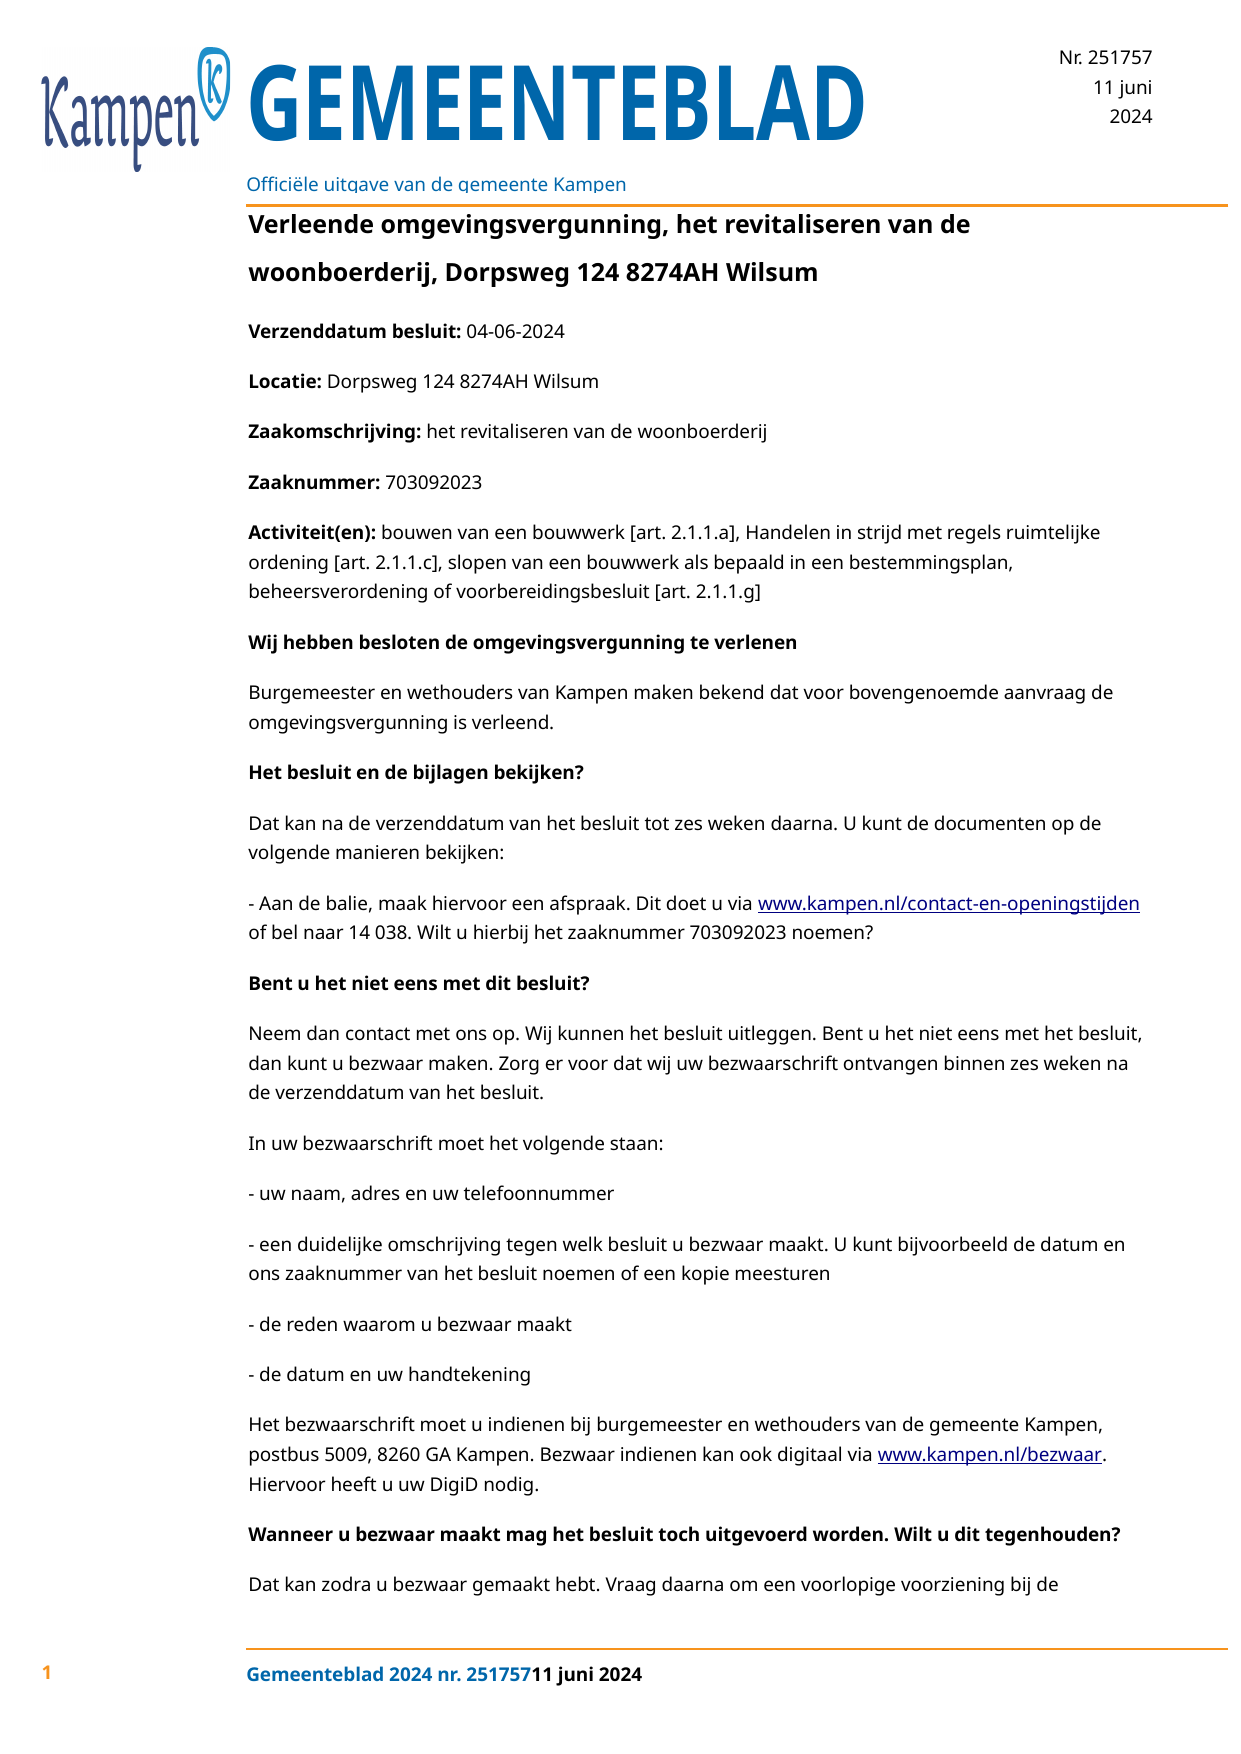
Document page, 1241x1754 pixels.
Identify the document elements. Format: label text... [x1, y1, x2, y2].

text - de datum en uw handtekening [248, 1361, 1152, 1387]
text Zaaknummer: 703092023 [248, 469, 1152, 495]
text - de reden waarom u bezwaar maakt [248, 1311, 1152, 1337]
text Wanneer u bezwaar maakt mag het besluit toch uitgevoerd worden. Wilt u dit tegenhouden? [248, 1521, 1152, 1547]
text - een duidelijke omschrijving tegen welk besluit u bezwaar maakt. U kunt bijvoorbeeld de datum en ons zaaknummer van het besluit noemen of een kopie meesturen [248, 1231, 1152, 1286]
text In uw bezwaarschrift moet het volgende staan: [248, 1130, 1152, 1156]
text Dat kan na de verzenddatum van het besluit tot zes weken daarna. U kunt de documenten op de volgende manieren bekijken: [248, 810, 1152, 865]
text - uw naam, adres en uw telefoonnummer [248, 1180, 1152, 1206]
text Het bezwaarschrift moet u indienen bij burgemeester en wethouders van de gemeente Kampen, postbus 5009, 8260 GA Kampen. Bezwaar indienen kan ook digitaal via www.kampen.nl/bezwaar. Hiervoor heeft u uw DigiD nodig. [248, 1412, 1152, 1497]
text Locatie: Dorpsweg 124 8274AH Wilsum [248, 368, 1152, 394]
text Burgemeester en wethouders van Kampen maken bekend dat voor bovengenoemde aanvraag de omgevingsvergunning is verleend. [248, 679, 1152, 735]
text Activiteit(en): bouwen van een bouwwerk [art. 2.1.1.a], Handelen in strijd met regels ruimtelijke ordening [art. 2.1.1.c], slopen van een bouwwerk als bepaald in een bestemmingsplan, beheersverordening of voorbereidingsbesluit [art. 2.1.1.g] [248, 519, 1152, 604]
text Het besluit en de bijlagen bekijken? [248, 759, 1152, 785]
picture [41, 47, 231, 172]
text Verzenddatum besluit: 04-06-2024 [248, 318, 1152, 344]
text Bent u het niet eens met dit besluit? [248, 970, 1152, 996]
text Dat kan zodra u bezwaar gemaakt hebt. Vraag daarna om een voorlopige voorziening bij de [248, 1572, 1152, 1597]
text Verleende omgevingsvergunning, het revitaliseren van de woonboerderij, Dorpsweg 124 8274AH Wilsum [248, 207, 1152, 288]
text Wij hebben besloten de omgevingsvergunning te verlenen [248, 629, 1152, 655]
text Neem dan contact met ons op. Wij kunnen het besluit uitleggen. Bent u het niet eens met het besluit, dan kunt u bezwaar maken. Zorg er voor dat wij uw bezwaarschrift ontvangen binnen zes weken na de verzenddatum van het besluit. [248, 1020, 1152, 1105]
text - Aan de balie, maak hiervoor een afspraak. Dit doet u via www.kampen.nl/contact-en-openingstijden of bel naar 14 038. Wilt u hierbij het zaaknummer 703092023 noemen? [248, 890, 1152, 945]
text Zaakomschrijving: het revitaliseren van de woonboerderij [248, 419, 1152, 444]
